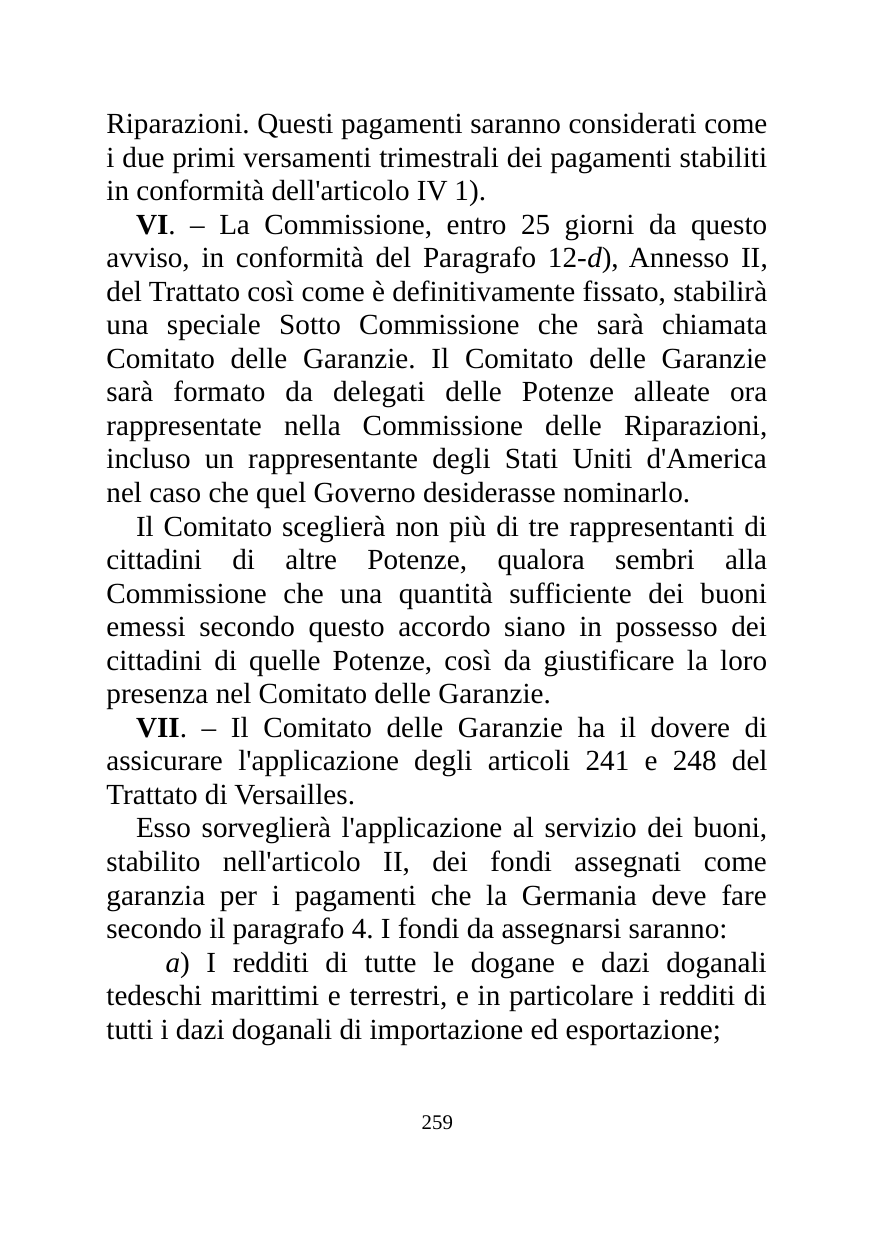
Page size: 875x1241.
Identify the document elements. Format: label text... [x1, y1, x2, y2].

text VI. – La Commissione, entro 25 giorni da questo avviso, in conformità del Paragrafo 12-d), Annesso II, del Trattato così come è definitivamente fissato, stabilirà una speciale Sotto Commissione che sarà chiamata Comitato delle Garanzie. Il Comitato delle Garanzie sarà formato da delegati delle Potenze alleate ora rappresentate nella Commissione delle Riparazioni, incluso un rappresentante degli Stati Uniti d'America nel caso che quel Governo desiderasse nominarlo. [106, 207, 768, 509]
text Il Comitato sceglierà non più di tre rappresentanti di cittadini di altre Potenze, qualora sembri alla Commissione che una quantità sufficiente dei buoni emessi secondo questo accordo siano in possesso dei cittadini di quelle Potenze, così da giustificare la loro presenza nel Comitato delle Garanzie. [106, 509, 768, 710]
text Riparazioni. Questi pagamenti saranno considerati come i due primi versamenti trimestrali dei pagamenti stabiliti in conformità dell'articolo IV 1). [106, 106, 768, 207]
text VII. – Il Comitato delle Garanzie ha il dovere di assicurare l'applicazione degli articoli 241 e 248 del Trattato di Versailles. [106, 710, 768, 811]
text a) I redditi di tutte le dogane e dazi doganali tedeschi marittimi e terrestri, e in particolare i redditi di tutti i dazi doganali di importazione ed esportazione; [106, 945, 768, 1045]
text Esso sorveglierà l'applicazione al servizio dei buoni, stabilito nell'articolo II, dei fondi assegnati come garanzia per i pagamenti che la Germania deve fare secondo il paragrafo 4. I fondi da assegnarsi saranno: [106, 811, 768, 945]
